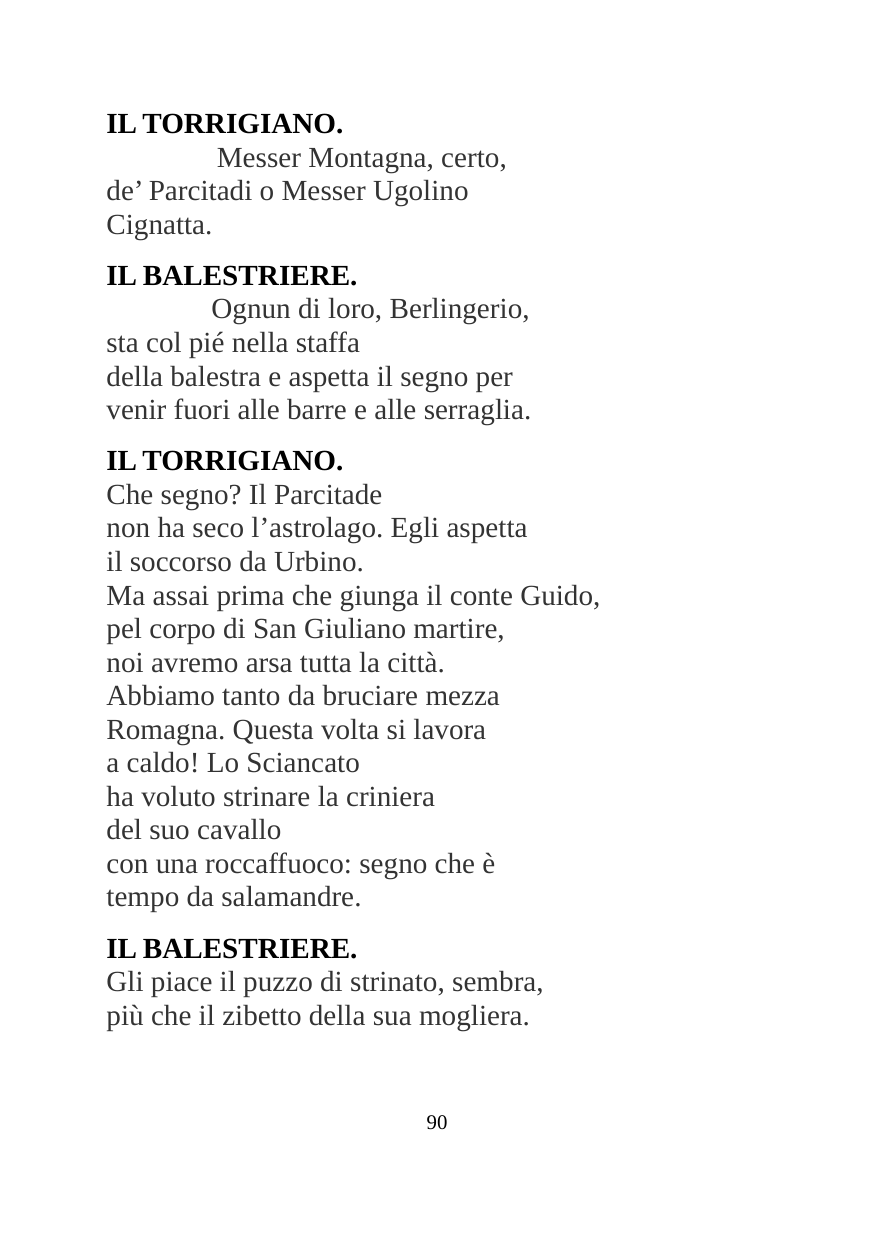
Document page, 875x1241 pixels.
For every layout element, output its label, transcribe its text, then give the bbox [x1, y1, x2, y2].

text IL TORRIGIANO. [106, 443, 767, 477]
text più che il zibetto della sua mogliera. [106, 998, 767, 1031]
text Ognun di loro, Berlingerio, [211, 292, 767, 325]
text Abbiamo tanto da bruciare mezza Romagna. Questa volta si lavora a caldo! Lo Sciancato ha voluto strinare la criniera del suo cavallo con una roccaffuoco: segno che è tempo da salamandre. [106, 678, 767, 913]
text IL TORRIGIANO. [106, 106, 767, 140]
text Che segno? Il Parcitade non ha seco l’astrolago. Egli aspetta il soccorso da Urbino. Ma assai prima che giunga il conte Guido, pel corpo di San Giuliano martire, noi avremo arsa tutta la città. [106, 477, 767, 678]
text Gli piace il puzzo di strinato, sembra, [106, 964, 767, 998]
text Messer Montagna, certo, [217, 140, 767, 173]
text de’ Parcitadi o Messer Ugolino Cignatta. [106, 173, 767, 240]
text IL BALESTRIERE. [106, 258, 767, 292]
text IL BALESTRIERE. [106, 931, 767, 964]
text sta col pié nella staffa della balestra e aspetta il segno per venir fuori alle barre e alle serraglia. [106, 325, 767, 426]
